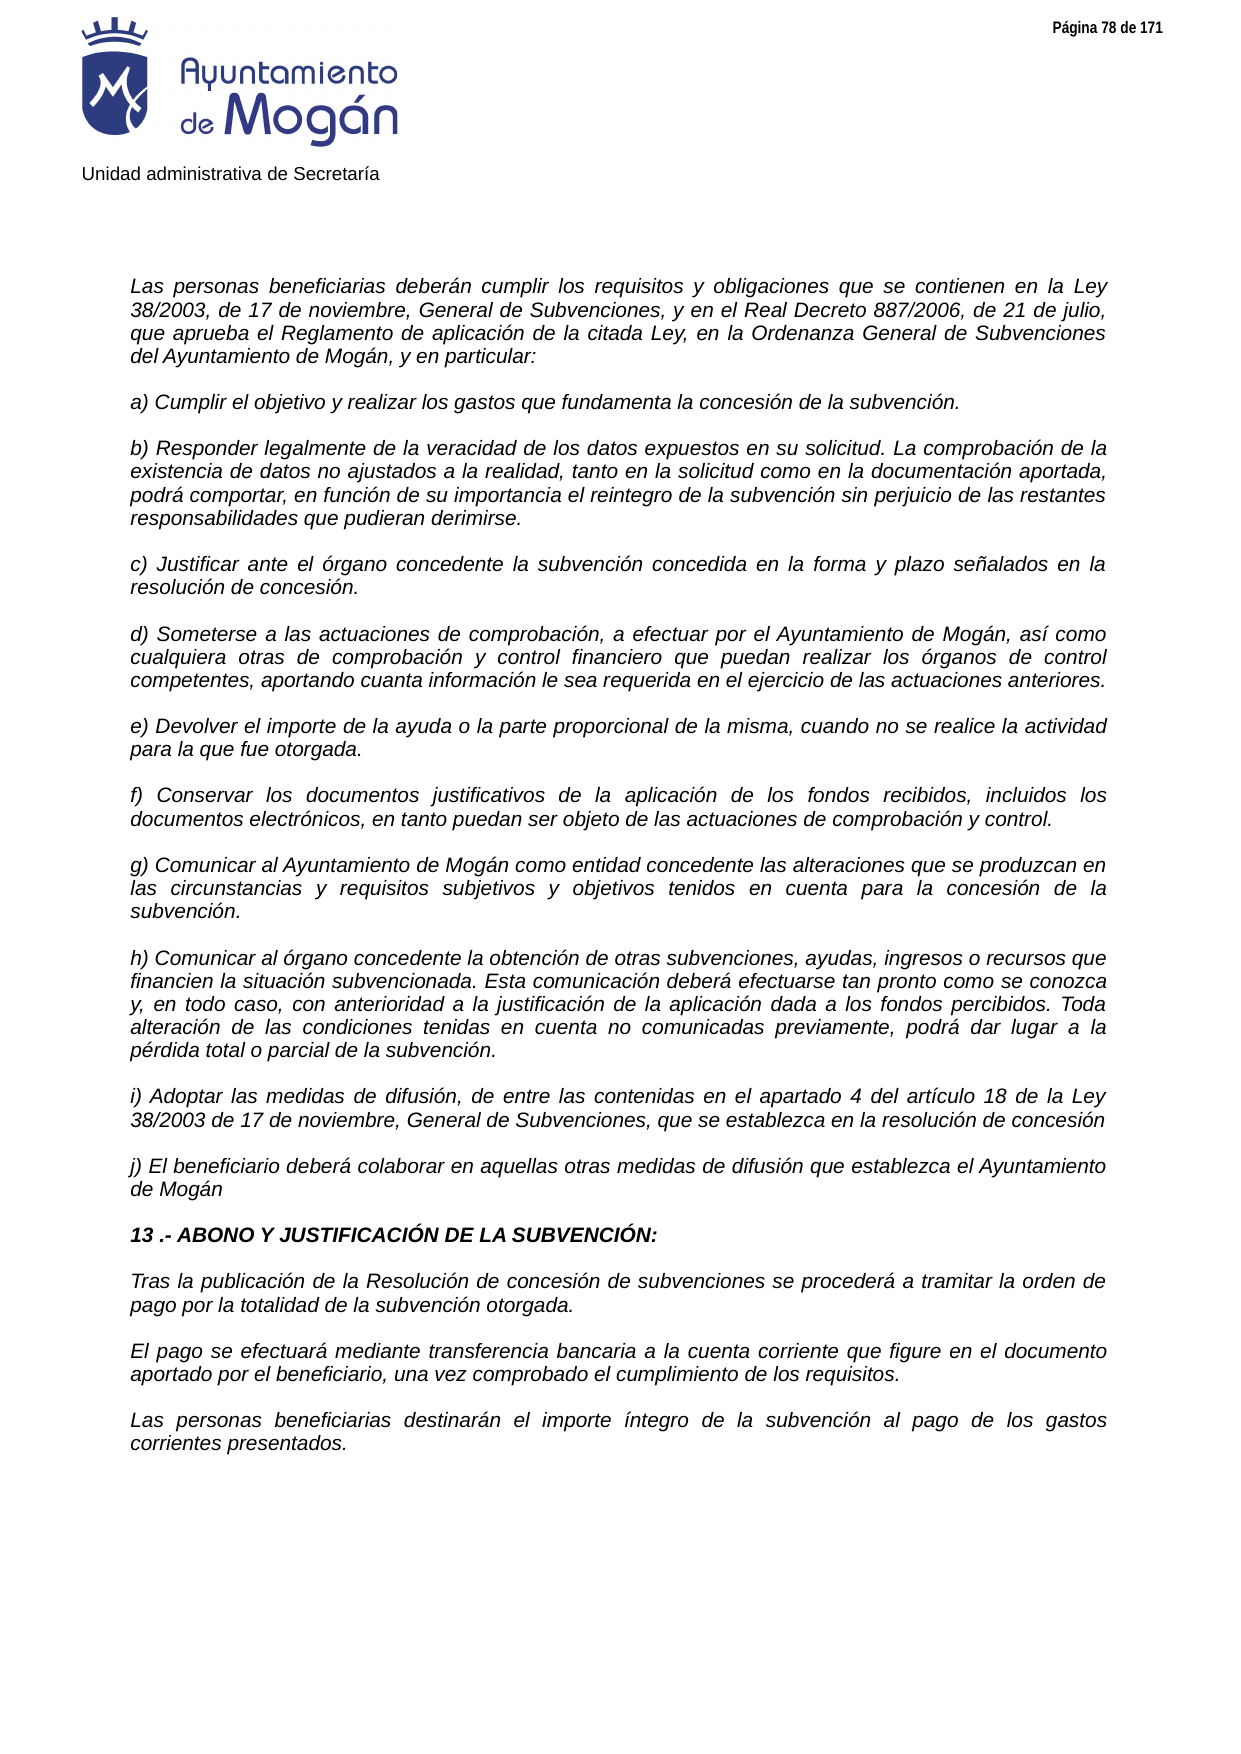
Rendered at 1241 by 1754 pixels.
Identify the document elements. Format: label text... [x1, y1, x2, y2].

text f) Conservar los documentos justificativos de la aplicación de los fondos recibidos, incluidos los documentos electrónicos, en tanto puedan ser objeto de las actuaciones de comprobación y control. [130, 784, 1110, 831]
picture [81, 17, 398, 153]
text j) El beneficiario deberá colaborar en aquellas otras medidas de difusión que establezca el Ayuntamiento de Mogán [130, 1154, 1110, 1201]
text Las personas beneficiarias deberán cumplir los requisitos y obligaciones que se contienen en la Ley 38/2003, de 17 de noviembre, General de Subvenciones, y en el Real Decreto 887/2006, de 21 de julio, que aprueba el Reglamento de aplicación de la citada Ley, en la Ordenanza General de Subvenciones del Ayuntamiento de Mogán, y en particular: [130, 275, 1110, 368]
text a) Cumplir el objetivo y realizar los gastos que fundamenta la concesión de la subvención. [130, 391, 1110, 414]
text El pago se efectuará mediante transferencia bancaria a la cuenta corriente que figure en el documento aportado por el beneficiario, una vez comprobado el cumplimiento de los requisitos. [130, 1339, 1110, 1386]
text i) Adoptar las medidas de difusión, de entre las contenidas en el apartado 4 del artículo 18 de la Ley 38/2003 de 17 de noviembre, General de Subvenciones, que se establezca en la resolución de concesión [130, 1085, 1110, 1132]
text h) Comunicar al órgano concedente la obtención de otras subvenciones, ayudas, ingresos o recursos que financien la situación subvencionada. Esta comunicación deberá efectuarse tan pronto como se conozca y, en todo caso, con anterioridad a la justificación de la aplicación dada a los fondos percibidos. Toda alteración de las condiciones tenidas en cuenta no comunicadas previamente, podrá dar lugar a la pérdida total o parcial de la subvención. [130, 946, 1110, 1062]
text b) Responder legalmente de la veracidad de los datos expuestos en su solicitud. La comprobación de la existencia de datos no ajustados a la realidad, tanto en la solicitud como en la documentación aportada, podrá comportar, en función de su importancia el reintegro de la subvención sin perjuicio de las restantes responsabilidades que pudieran derimirse. [130, 437, 1110, 530]
text c) Justificar ante el órgano concedente la subvención concedida en la forma y plazo señalados en la resolución de concesión. [130, 553, 1110, 599]
text d) Someterse a las actuaciones de comprobación, a efectuar por el Ayuntamiento de Mogán, así como cualquiera otras de comprobación y control financiero que puedan realizar los órganos de control competentes, aportando cuanta información le sea requerida en el ejercicio de las actuaciones anteriores. [130, 622, 1110, 692]
text g) Comunicar al Ayuntamiento de Mogán como entidad concedente las alteraciones que se produzcan en las circunstancias y requisitos subjetivos y objetivos tenidos en cuenta para la concesión de la subvención. [130, 853, 1110, 923]
text Tras la publicación de la Resolución de concesión de subvenciones se procederá a tramitar la orden de pago por la totalidad de la subvención otorgada. [130, 1270, 1110, 1316]
text 13 .- ABONO Y JUSTIFICACIÓN DE LA SUBVENCIÓN: [130, 1224, 1110, 1247]
text e) Devolver el importe de la ayuda o la parte proporcional de la misma, cuando no se realice la actividad para la que fue otorgada. [130, 715, 1110, 761]
text Las personas beneficiarias destinarán el importe íntegro de la subvención al pago de los gastos corrientes presentados. [130, 1409, 1110, 1455]
